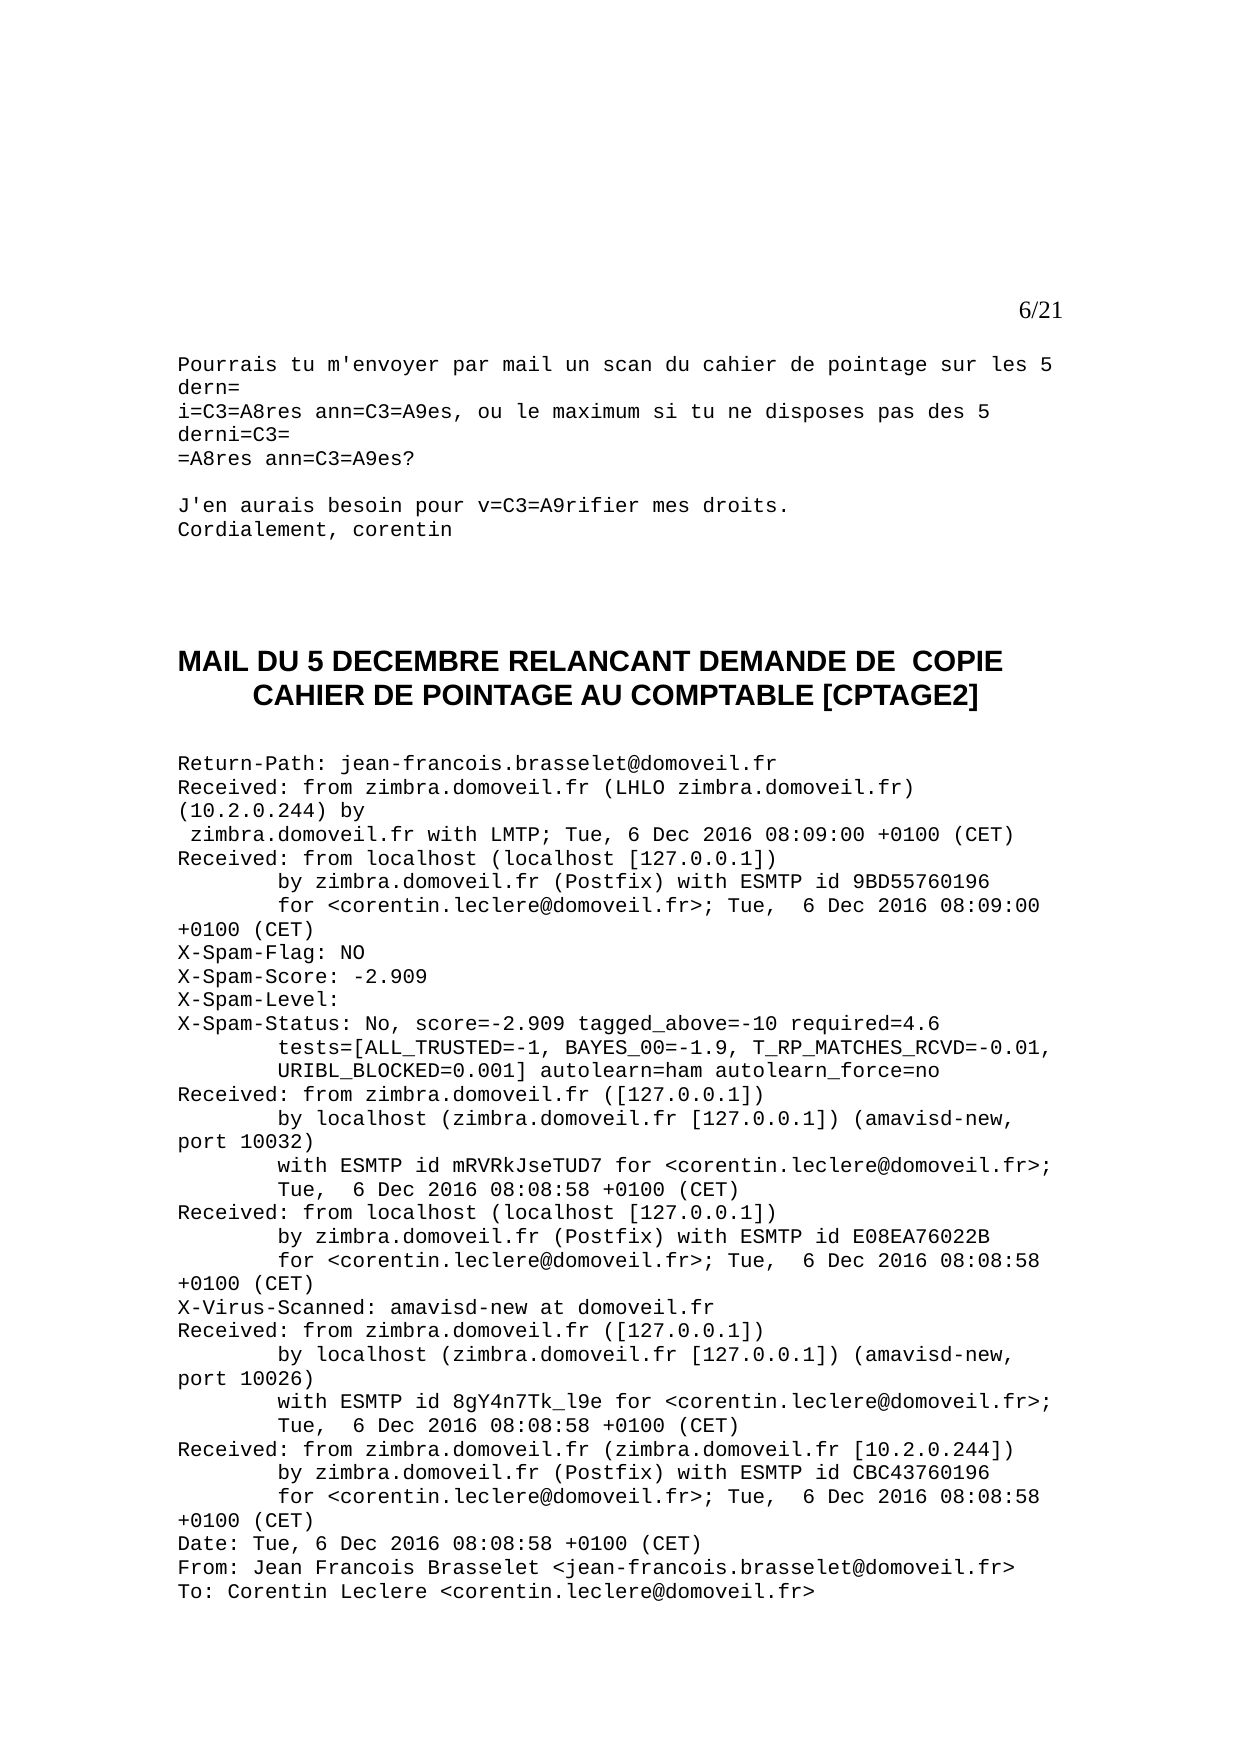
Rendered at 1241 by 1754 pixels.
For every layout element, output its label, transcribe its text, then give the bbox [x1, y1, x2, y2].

text Cordialement, corentin [177, 519, 1063, 543]
text Received: from localhost (localhost [127.0.0.1]) [177, 848, 1063, 871]
text zimbra.domoveil.fr with LMTP; Tue, 6 Dec 2016 08:09:00 +0100 (CET) [177, 824, 1063, 848]
text Return-Path: jean-francois.brasselet@domoveil.fr [177, 753, 1063, 777]
text X-Spam-Score: -2.909 [177, 966, 1063, 989]
text by localhost (zimbra.domoveil.fr [127.0.0.1]) (amavisd-new, port 10032) [177, 1108, 1063, 1155]
text with ESMTP id 8gY4n7Tk_l9e for <corentin.leclere@domoveil.fr>; [177, 1391, 1063, 1415]
text Tue, 6 Dec 2016 08:08:58 +0100 (CET) [177, 1179, 1063, 1202]
text i=C3=A8res ann=C3=A9es, ou le maximum si tu ne disposes pas des 5 derni=C3= [177, 401, 1063, 448]
text J'en aurais besoin pour v=C3=A9rifier mes droits. [177, 495, 1063, 519]
text From: Jean Francois Brasselet <jean-francois.brasselet@domoveil.fr> [177, 1557, 1063, 1581]
text for <corentin.leclere@domoveil.fr>; Tue, 6 Dec 2016 08:08:58 +0100 (CET) [177, 1486, 1063, 1533]
subtitle MAIL DU 5 DECEMBRE RELANCANT DEMANDE DE COPIE CAHIER DE POINTAGE AU COMPTABLE [CPTAGE2] [177, 644, 1063, 712]
text Date: Tue, 6 Dec 2016 08:08:58 +0100 (CET) [177, 1533, 1063, 1557]
text by zimbra.domoveil.fr (Postfix) with ESMTP id E08EA76022B [177, 1226, 1063, 1249]
text for <corentin.leclere@domoveil.fr>; Tue, 6 Dec 2016 08:08:58 +0100 (CET) [177, 1249, 1063, 1297]
text URIBL_BLOCKED=0.001] autolearn=ham autolearn_force=no [177, 1060, 1063, 1084]
text tests=[ALL_TRUSTED=-1, BAYES_00=-1.9, T_RP_MATCHES_RCVD=-0.01, [177, 1037, 1063, 1060]
text for <corentin.leclere@domoveil.fr>; Tue, 6 Dec 2016 08:09:00 +0100 (CET) [177, 895, 1063, 942]
text Received: from zimbra.domoveil.fr (LHLO zimbra.domoveil.fr) (10.2.0.244) by [177, 777, 1063, 824]
text X-Spam-Flag: NO [177, 942, 1063, 966]
text Received: from zimbra.domoveil.fr ([127.0.0.1]) [177, 1084, 1063, 1108]
text X-Spam-Status: No, score=-2.909 tagged_above=-10 required=4.6 [177, 1013, 1063, 1037]
text Received: from localhost (localhost [127.0.0.1]) [177, 1202, 1063, 1226]
text Received: from zimbra.domoveil.fr ([127.0.0.1]) [177, 1321, 1063, 1344]
text by localhost (zimbra.domoveil.fr [127.0.0.1]) (amavisd-new, port 10026) [177, 1344, 1063, 1391]
text Received: from zimbra.domoveil.fr (zimbra.domoveil.fr [10.2.0.244]) [177, 1439, 1063, 1462]
text X-Virus-Scanned: amavisd-new at domoveil.fr [177, 1297, 1063, 1321]
text by zimbra.domoveil.fr (Postfix) with ESMTP id CBC43760196 [177, 1462, 1063, 1486]
text X-Spam-Level: [177, 989, 1063, 1013]
text by zimbra.domoveil.fr (Postfix) with ESMTP id 9BD55760196 [177, 871, 1063, 895]
text To: Corentin Leclere <corentin.leclere@domoveil.fr> [177, 1581, 1063, 1604]
text with ESMTP id mRVRkJseTUD7 for <corentin.leclere@domoveil.fr>; [177, 1155, 1063, 1179]
text =A8res ann=C3=A9es? [177, 448, 1063, 472]
text Pourrais tu m'envoyer par mail un scan du cahier de pointage sur les 5 dern= [177, 353, 1063, 401]
text Tue, 6 Dec 2016 08:08:58 +0100 (CET) [177, 1415, 1063, 1439]
